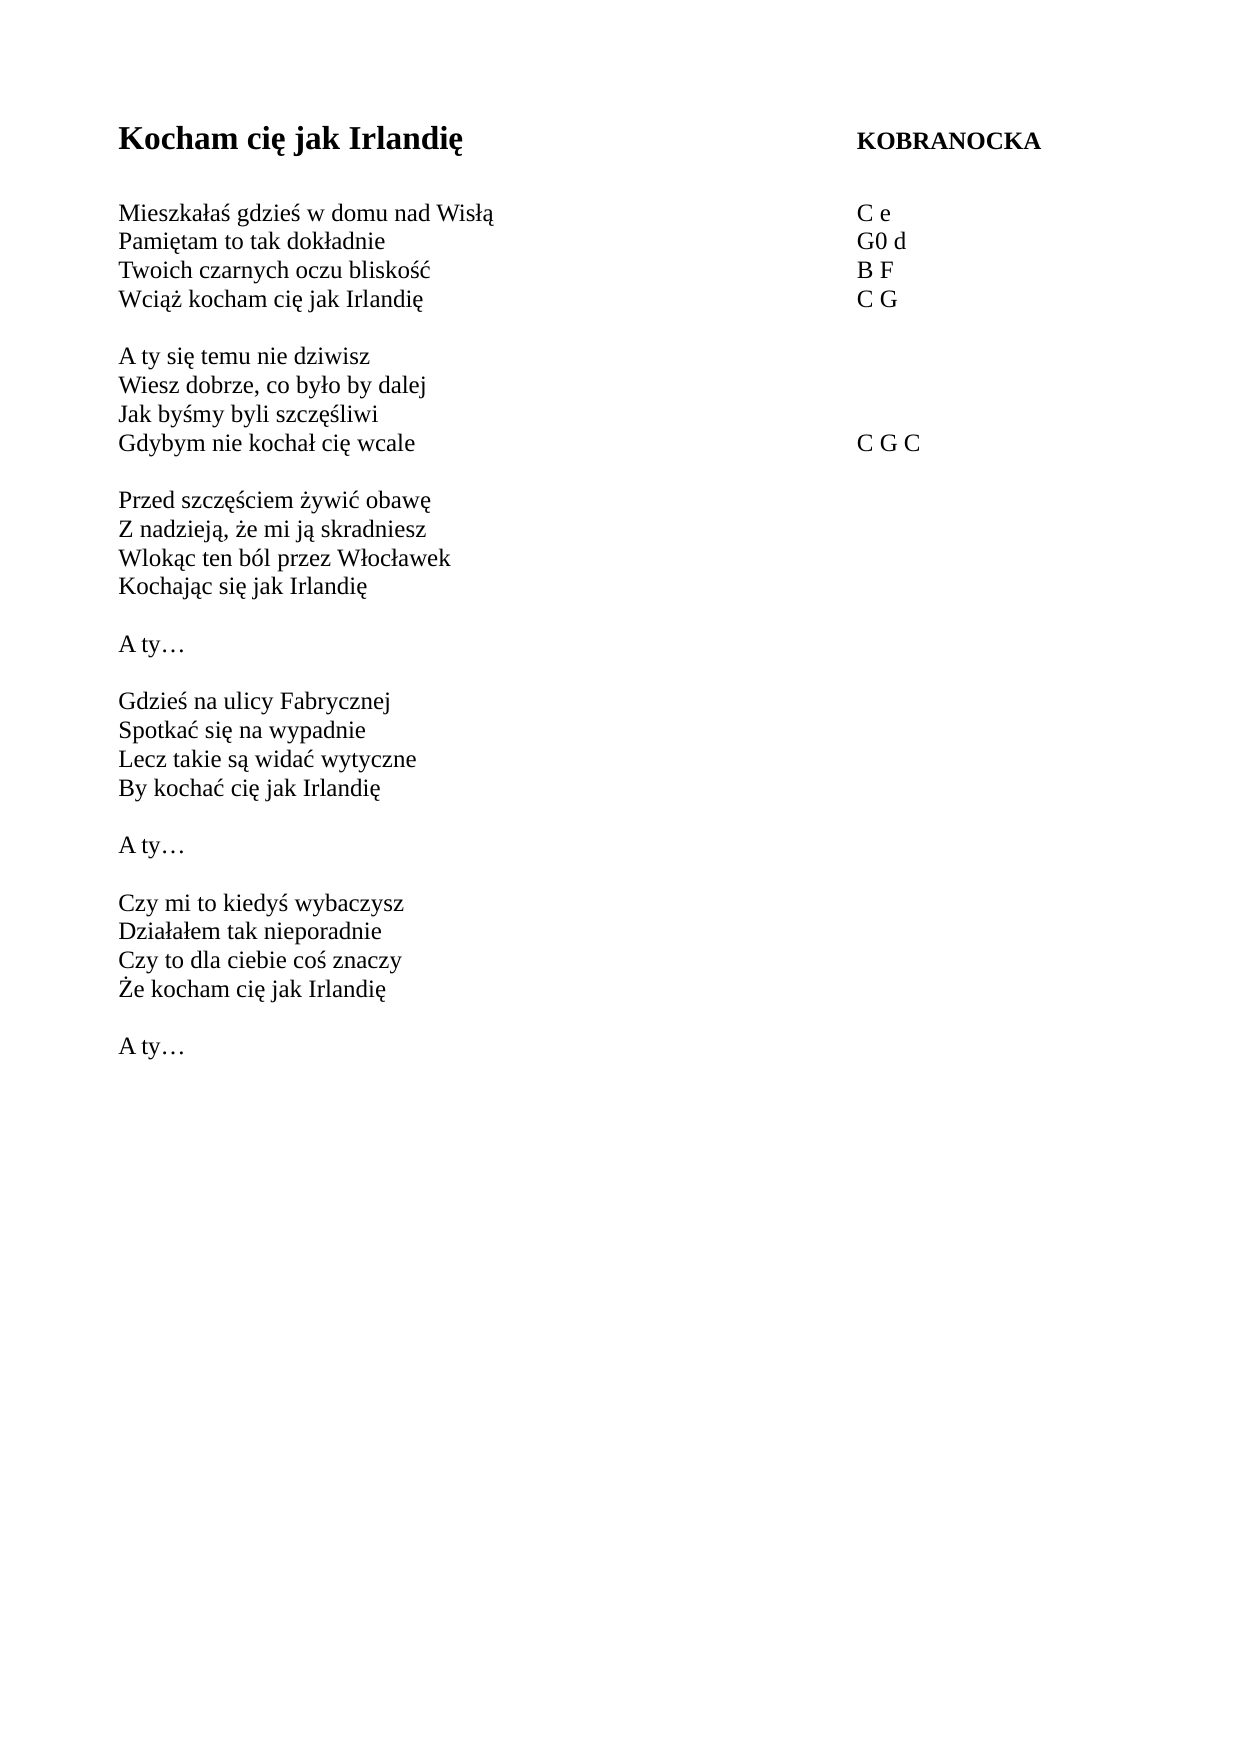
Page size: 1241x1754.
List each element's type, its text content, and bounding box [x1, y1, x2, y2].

text Czy to dla ciebie coś znaczy [118, 945, 1122, 974]
text Z nadzieją, że mi ją skradniesz [118, 514, 1122, 543]
subtitle Kocham cię jak Irlandię KOBRANOCKA [118, 118, 1122, 156]
text Czy mi to kiedyś wybaczysz [118, 888, 1122, 916]
text A ty… [118, 1031, 1122, 1060]
text Spotkać się na wypadnie [118, 715, 1122, 744]
text A ty… [118, 830, 1122, 859]
text Kochając się jak Irlandię [118, 571, 1122, 600]
text By kochać cię jak Irlandię [118, 773, 1122, 801]
text Mieszkałaś gdzieś w domu nad Wisłą C e [118, 198, 1122, 226]
text Wiesz dobrze, co było by dalej [118, 370, 1122, 399]
text Gdzieś na ulicy Fabrycznej [118, 686, 1122, 715]
text Gdybym nie kochał cię wcale C G C [118, 428, 1122, 456]
text Jak byśmy byli szczęśliwi [118, 399, 1122, 428]
text Wlokąc ten ból przez Włocławek [118, 543, 1122, 571]
text Działałem tak nieporadnie [118, 916, 1122, 945]
text A ty się temu nie dziwisz [118, 341, 1122, 370]
text Twoich czarnych oczu bliskość B F [118, 255, 1122, 284]
text Przed szczęściem żywić obawę [118, 485, 1122, 514]
text A ty… [118, 629, 1122, 658]
text Wciąż kocham cię jak Irlandię C G [118, 284, 1122, 313]
text Pamiętam to tak dokładnie G0 d [118, 226, 1122, 255]
text Lecz takie są widać wytyczne [118, 744, 1122, 773]
text Że kocham cię jak Irlandię [118, 974, 1122, 1003]
